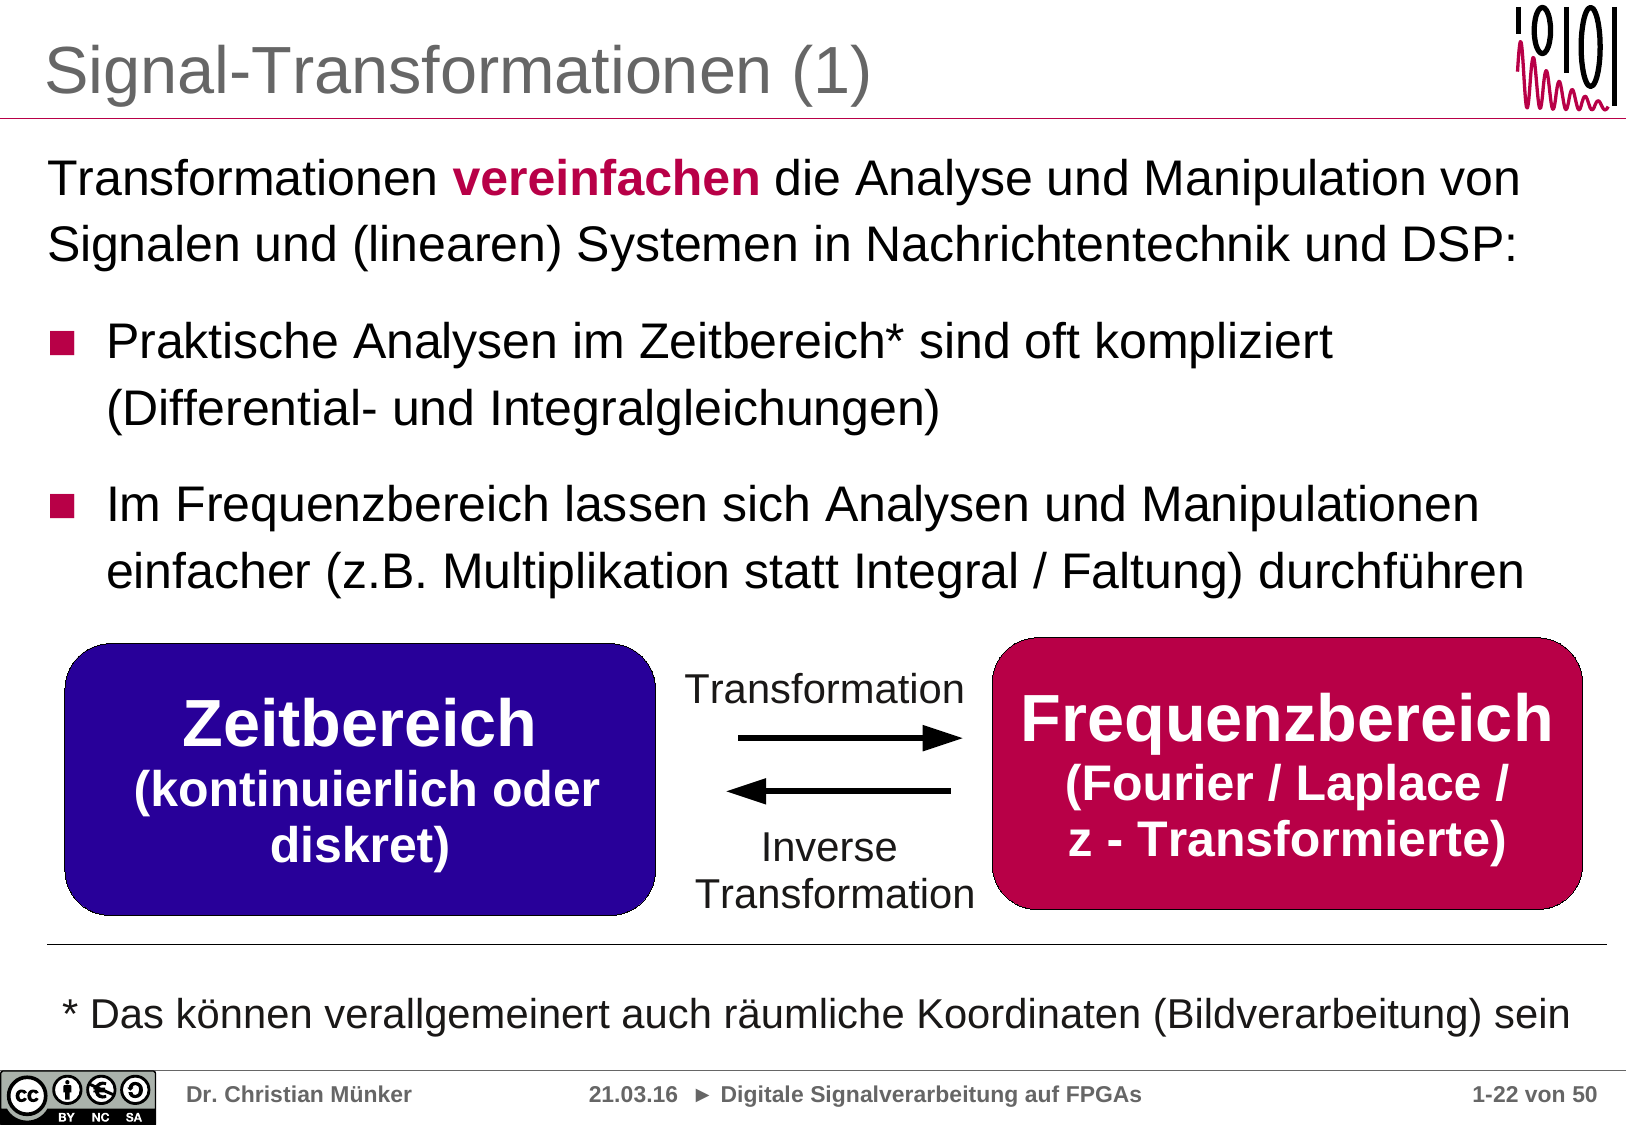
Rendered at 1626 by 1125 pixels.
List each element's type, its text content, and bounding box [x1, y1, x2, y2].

text_box Frequenzbereich (Fourier / Laplace / z - Transformierte) [992, 637, 1583, 910]
text_box Inverse Transformation [680, 816, 991, 926]
list Transformationen vereinfachen die Analyse und Manipulation von Signalen und (linearen) Systemen in Nachrichtentechnik und DSP: Praktische Analysen im Zeitbereich* sind oft kompliziert (Differential- und Integralgleichungen) Im Frequenzbereich lassen sich Analysen und Manipulationen einfacher (z.B. Multiplikation statt Integral / Faltung) durchführen [47, 138, 1583, 590]
text_box Transformation [669, 658, 981, 721]
title Signal-Transformationen (1) [44, 10, 1299, 137]
text_box Zeitbereich (kontinuierlich oder diskret) [64, 643, 656, 916]
text_box * Das können verallgemeinert auch räumliche Koordinaten (Bildverarbeitung) sein [47, 983, 1587, 1046]
picture [1512, 0, 1624, 114]
